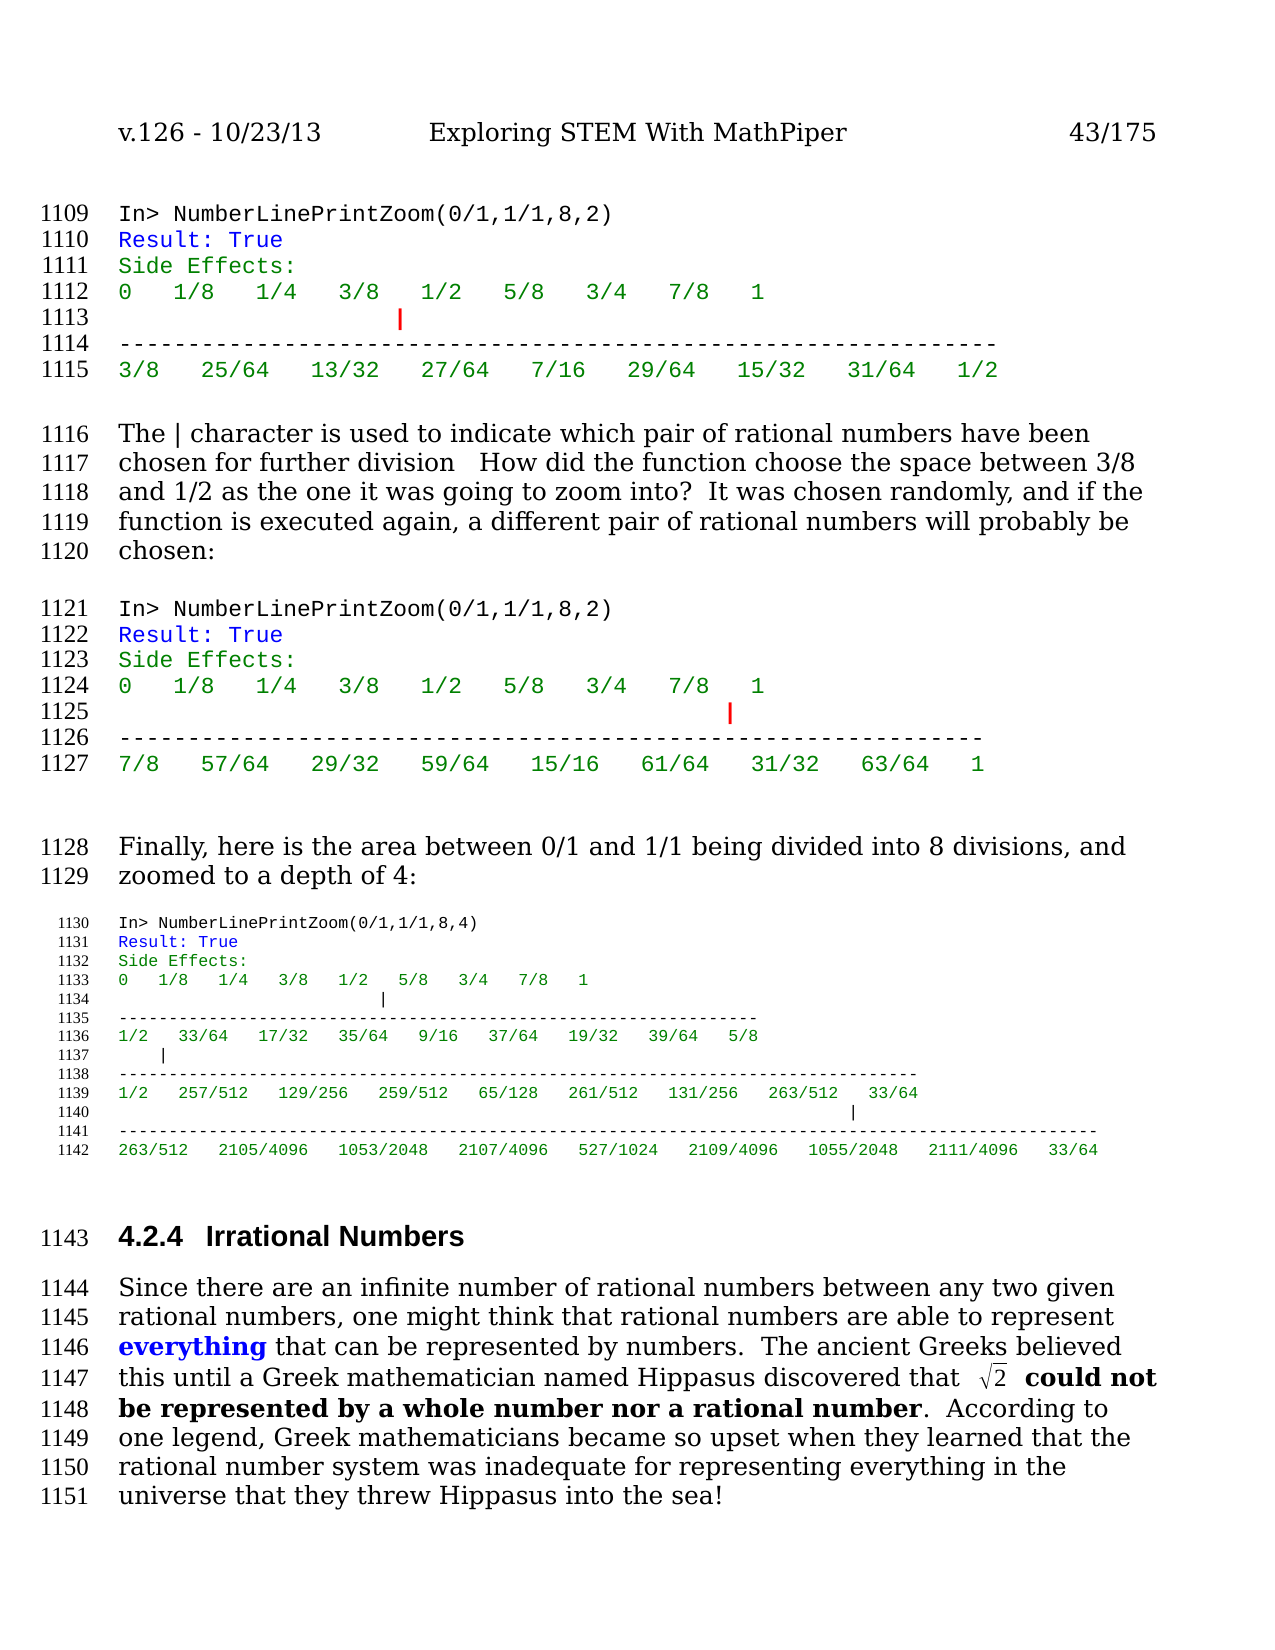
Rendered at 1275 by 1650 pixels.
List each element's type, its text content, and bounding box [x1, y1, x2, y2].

text Side Effects: [118, 649, 1157, 675]
text -------------------------------------------------------------------------------------------------- [118, 1122, 1157, 1141]
text 1/2 257/512 129/256 259/512 65/128 261/512 131/256 263/512 33/64 [118, 1084, 1157, 1103]
text Result: True [118, 229, 1157, 254]
text Side Effects: [118, 254, 1157, 281]
text Result: True [118, 934, 1157, 953]
text 7/8 57/64 29/32 59/64 15/16 61/64 31/32 63/64 1 [118, 753, 1157, 778]
text Since there are an infinite number of rational numbers between any two given rational numbers, one might think that rational numbers are able to represent everything that can be represented by numbers. The ancient Greeks believed this until a Greek mathematician named Hippasus discovered thatcould not be represented by a whole number nor a rational number. According to one legend, Greek mathematicians became so upset when they learned that the rational number system was inadequate for representing everything in the universe that they threw Hippasus into the sea! [118, 1273, 1157, 1510]
text -------------------------------------------------------------------------------- [118, 1066, 1157, 1084]
text Result: True [118, 623, 1157, 649]
text ---------------------------------------------------------------- [118, 1009, 1157, 1028]
text Finally, here is the area between 0/1 and 1/1 being divided into 8 divisions, and zoomed to a depth of 4: [118, 832, 1157, 890]
text | [118, 1047, 1157, 1066]
text 263/512 2105/4096 1053/2048 2107/4096 527/1024 2109/4096 1055/2048 2111/4096 33/64 [118, 1141, 1157, 1160]
text In> NumberLinePrintZoom(0/1,1/1,8,4) [118, 915, 1157, 934]
text Side Effects: [118, 953, 1157, 971]
text 3/8 25/64 13/32 27/64 7/16 29/64 15/32 31/64 1/2 [118, 358, 1157, 384]
text | [118, 990, 1157, 1009]
text | [118, 306, 1157, 332]
text The | character is used to indicate which pair of rational numbers have been chosen for further division How did the function choose the space between 3/8 and 1/2 as the one it was going to zoom into? It was chosen randomly, and if the function is executed again, a different pair of rational numbers will probably be chosen: [118, 419, 1157, 565]
text | [118, 1103, 1157, 1122]
subtitle Irrational Numbers [118, 1219, 1157, 1252]
text --------------------------------------------------------------- [118, 727, 1157, 753]
text 0 1/8 1/4 3/8 1/2 5/8 3/4 7/8 1 [118, 281, 1157, 306]
text | [118, 701, 1157, 727]
text In> NumberLinePrintZoom(0/1,1/1,8,2) [118, 597, 1157, 623]
text ---------------------------------------------------------------- [118, 332, 1157, 358]
text 0 1/8 1/4 3/8 1/2 5/8 3/4 7/8 1 [118, 675, 1157, 701]
text In> NumberLinePrintZoom(0/1,1/1,8,2) [118, 203, 1157, 229]
text 1/2 33/64 17/32 35/64 9/16 37/64 19/32 39/64 5/8 [118, 1028, 1157, 1047]
text 0 1/8 1/4 3/8 1/2 5/8 3/4 7/8 1 [118, 971, 1157, 990]
